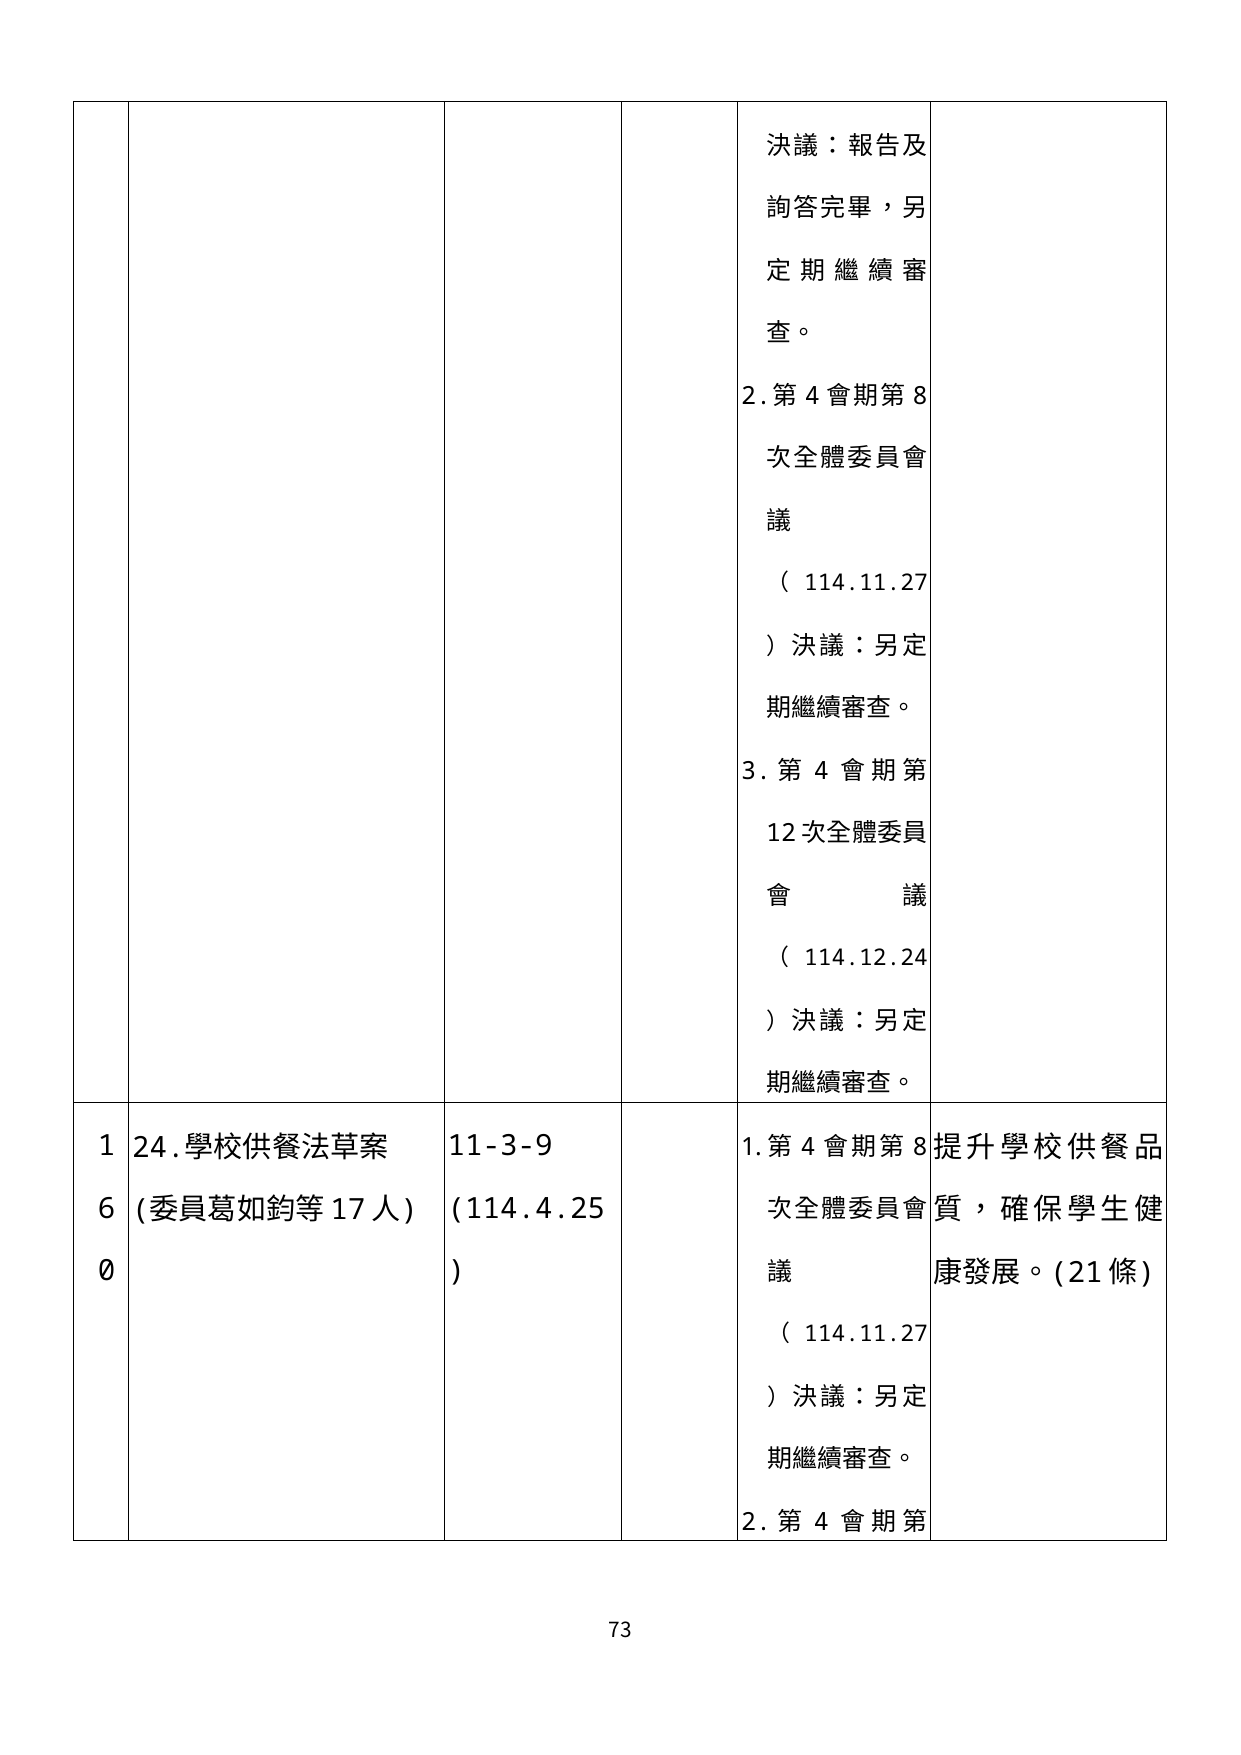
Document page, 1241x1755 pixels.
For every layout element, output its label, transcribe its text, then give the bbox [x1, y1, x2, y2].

table_cell [129, 102, 444, 1102]
table_cell [622, 102, 737, 1102]
table_cell 決議：報告及詢答完畢，另定期繼續審查。 2.第4會期第8次全體委員會議（114.11.27）決議：另定期繼續審查。 3.第4會期第12次全體委員會議（114.12.24）決議：另定期繼續審查。 [738, 102, 930, 1102]
table_cell [445, 102, 621, 1102]
table_cell 提升學校供餐品質，確保學生健康發展。(21條) [931, 1103, 1166, 1540]
table_cell [931, 102, 1166, 1102]
table_cell [622, 1103, 737, 1540]
table_cell [74, 1103, 128, 1540]
table_cell 第4會期第8次全體委員會議（114.11.27）決議：另定期繼續審查。 2.第4會期第 [738, 1103, 930, 1540]
table_cell [74, 102, 128, 1102]
table_cell 11-3-9 (114.4.25) [445, 1103, 621, 1540]
table_cell 24.學校供餐法草案 (委員葛如鈞等17人) [129, 1103, 444, 1540]
